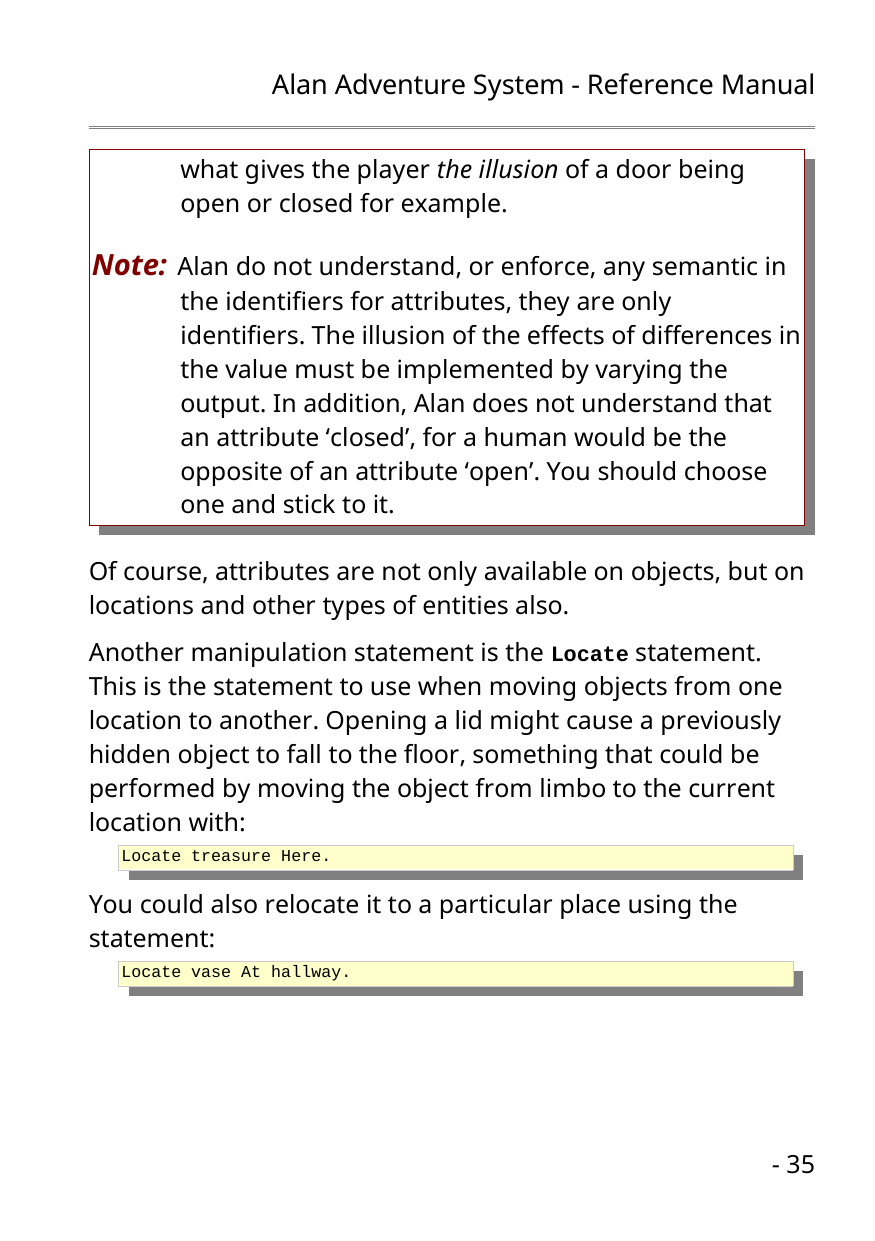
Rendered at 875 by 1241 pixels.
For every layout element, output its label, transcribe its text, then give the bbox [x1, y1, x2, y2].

list Alan do not understand, or enforce, any semantic in the identifiers for attributes, they are only identifiers. The illusion of the effects of differences in the value must be implemented by varying the output. In addition, Alan does not understand that an attribute ‘closed’, for a human would be the opposite of an attribute ‘open’. You should choose one and stick to it. [90, 241, 804, 524]
text You could also relocate it to a particular place using the statement: [88, 887, 815, 954]
text Locate treasure Here. [119, 846, 793, 869]
list what gives the player the illusion of a door being open or closed for example. [90, 150, 804, 219]
text Another manipulation statement is the Locate statement. This is the statement to use when moving objects from one location to another. Open­ing a lid might cause a previously hidden object to fall to the floor, something that could be performed by moving the object from limbo to the current location with: [88, 635, 815, 838]
text Of course, attributes are not only available on objects, but on locations and other types of entities also. [88, 554, 815, 622]
text Locate vase At hallway. [119, 962, 793, 986]
